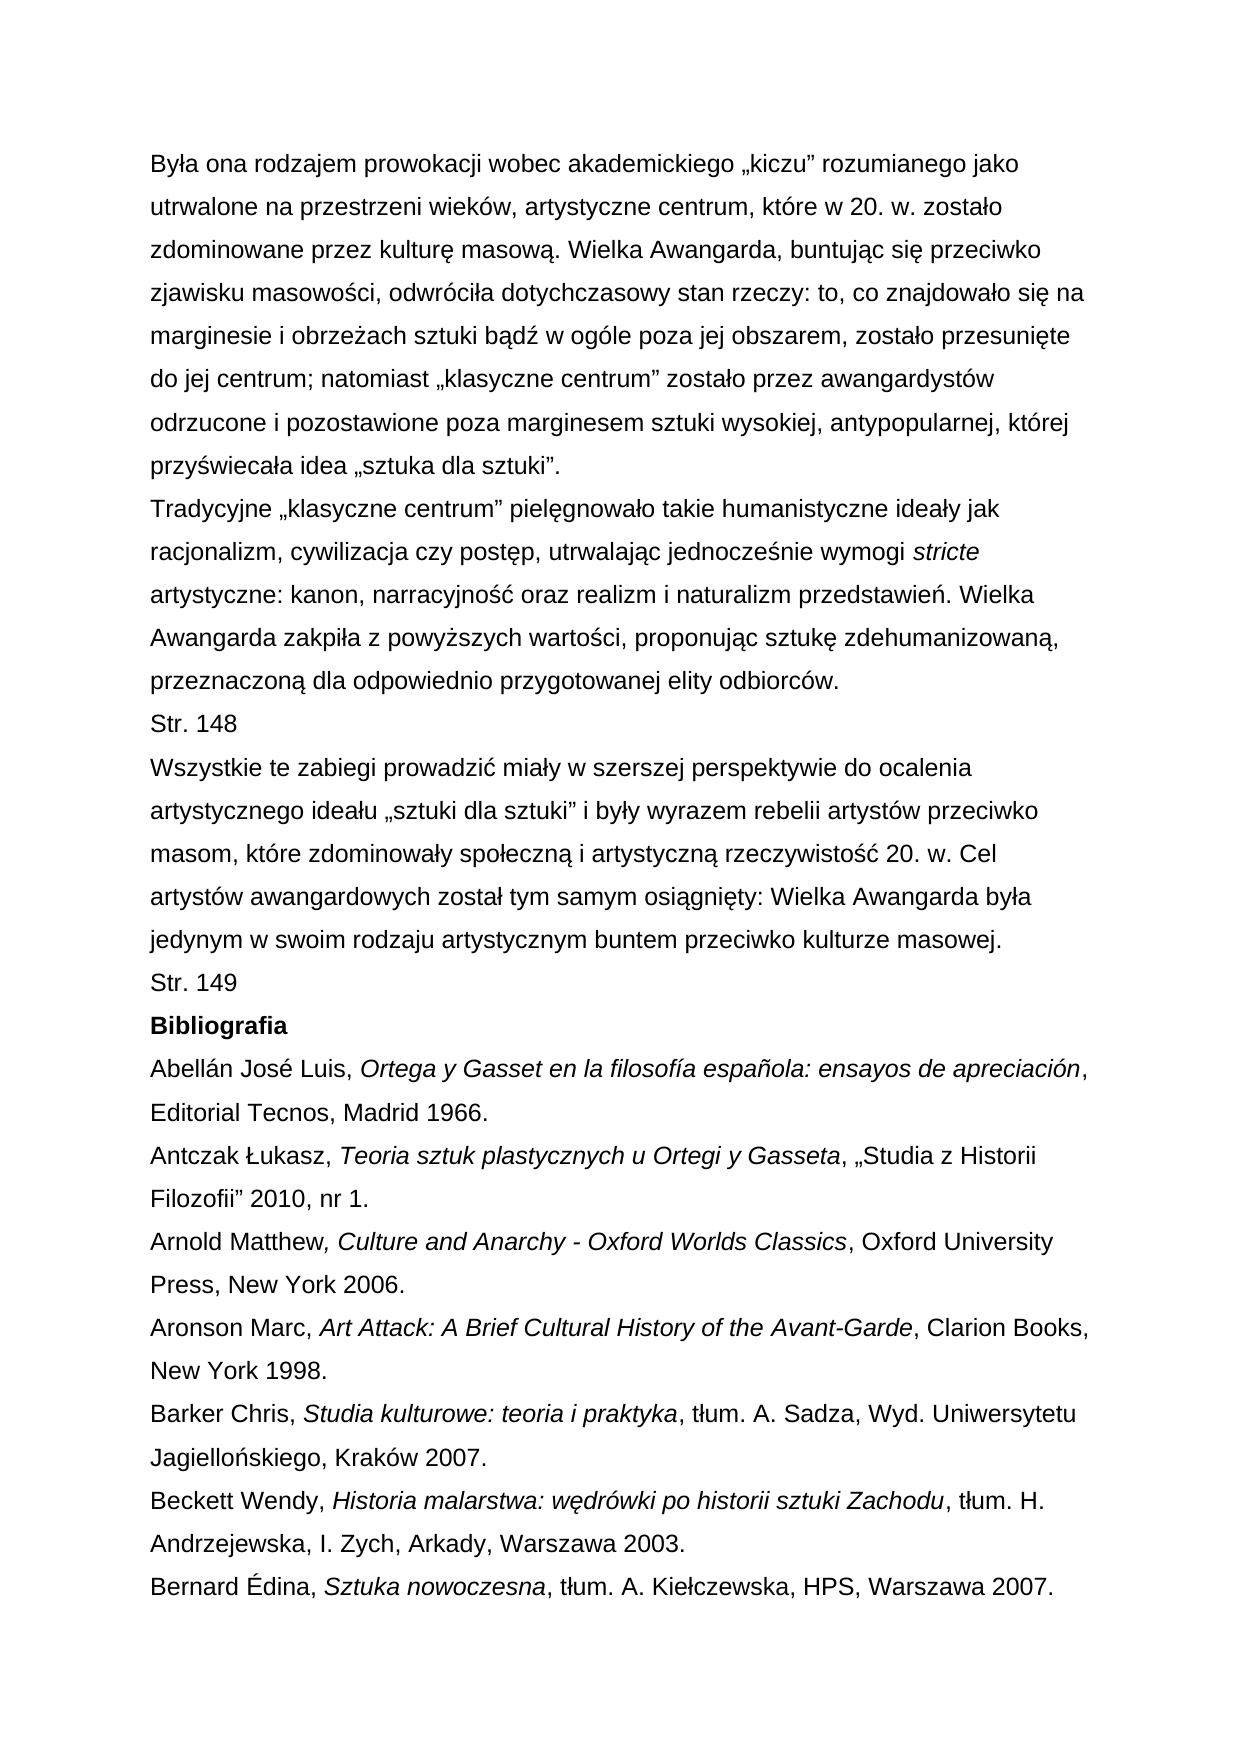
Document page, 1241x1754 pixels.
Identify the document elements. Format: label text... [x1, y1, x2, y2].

text Była ona rodzajem prowokacji wobec akademickiego „kiczu” rozumianego jako utrwalone na przestrzeni wieków, artystyczne centrum, które w 20. w. zostało zdominowane przez kulturę masową. Wielka Awangarda, buntując się przeciwko zjawisku masowości, odwróciła dotychczasowy stan rzeczy: to, co znajdowało się na marginesie i obrzeżach sztuki bądź w ogóle poza jej obszarem, zostało przesunięte do jej centrum; natomiast „klasyczne centrum” zostało przez awangardystów odrzucone i pozostawione poza marginesem sztuki wysokiej, antypopularnej, której przyświecała idea „sztuka dla sztuki”. [150, 149, 1090, 479]
text Wszystkie te zabiegi prowadzić miały w szerszej perspektywie do ocalenia artystycznego ideału „sztuki dla sztuki” i były wyrazem rebelii artystów przeciwko masom, które zdominowały społeczną i artystyczną rzeczywistość 20. w. Cel artystów awangardowych został tym samym osiągnięty: Wielka Awangarda była jedynym w swoim rodzaju artystycznym buntem przeciwko kulturze masowej. [150, 753, 1090, 954]
text Barker Chris, Studia kulturowe: teoria i praktyka, tłum. A. Sadza, Wyd. Uniwersytetu Jagiellońskiego, Kraków 2007. [150, 1399, 1090, 1471]
text Arnold Matthew, Culture and Anarchy - Oxford Worlds Classics, Oxford University Press, New York 2006. [150, 1227, 1090, 1299]
text Abellán José Luis, Ortega y Gasset en la filosofía española: ensayos de apreciación, Editorial Tecnos, Madrid 1966. [150, 1054, 1090, 1126]
text Antczak Łukasz, Teoria sztuk plastycznych u Ortegi y Gasseta, „Studia z Historii Filozofii” 2010, nr 1. [150, 1141, 1090, 1213]
subtitle Bibliografia [150, 1011, 1090, 1040]
text Str. 149 [150, 968, 1090, 997]
text Aronson Marc, Art Attack: A Brief Cultural History of the Avant-Garde, Clarion Books, New York 1998. [150, 1313, 1090, 1385]
text Str. 148 [150, 709, 1090, 738]
text Tradycyjne „klasyczne centrum” pielęgnowało takie humanistyczne ideały jak racjonalizm, cywilizacja czy postęp, utrwalając jednocześnie wymogi stricte artystyczne: kanon, narracyjność oraz realizm i naturalizm przedstawień. Wielka Awangarda zakpiła z powyższych wartości, proponując sztukę zdehumanizowaną, przeznaczoną dla odpowiednio przygotowanej elity odbiorców. [150, 494, 1090, 695]
text Bernard Édina, Sztuka nowoczesna, tłum. A. Kiełczewska, HPS, Warszawa 2007. [150, 1572, 1090, 1601]
text Beckett Wendy, Historia malarstwa: wędrówki po historii sztuki Zachodu, tłum. H. Andrzejewska, I. Zych, Arkady, Warszawa 2003. [150, 1486, 1090, 1558]
